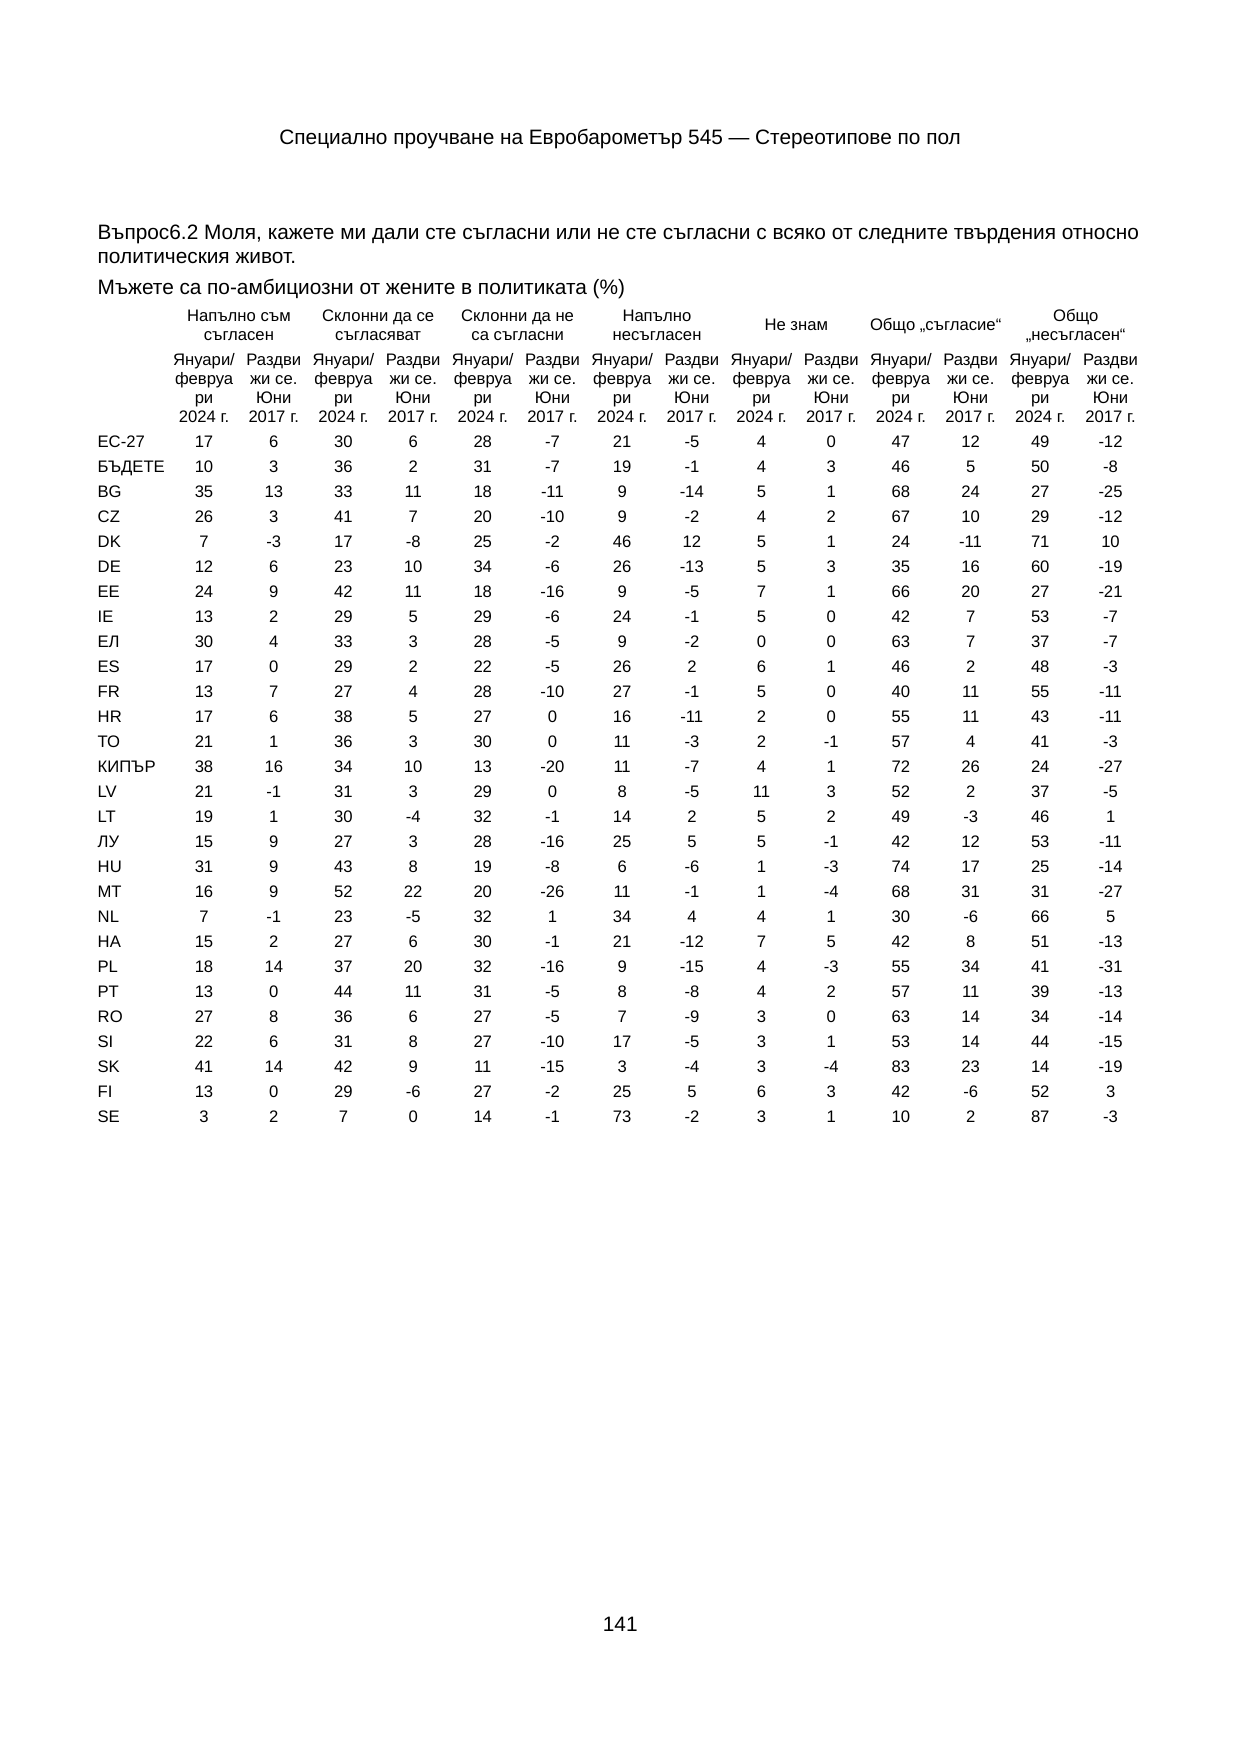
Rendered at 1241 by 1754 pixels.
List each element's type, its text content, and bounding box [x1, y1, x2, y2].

table_cell БЪДЕТЕ [95, 454, 169, 479]
table_cell -3 [1075, 729, 1146, 754]
table_cell 27 [587, 679, 657, 704]
table_cell 34 [587, 904, 657, 929]
table_cell MT [95, 879, 169, 904]
table_cell -1 [239, 779, 308, 804]
table_cell 0 [239, 654, 308, 679]
table_cell 8 [587, 779, 657, 804]
table_cell 7 [936, 629, 1005, 654]
table_cell 8 [587, 979, 657, 1004]
table_cell -1 [657, 454, 726, 479]
table_cell 5 [657, 1079, 726, 1104]
table_cell 46 [866, 454, 936, 479]
table_cell IE [95, 604, 169, 629]
table_cell 6 [587, 854, 657, 879]
table_cell BG [95, 479, 169, 504]
table_cell 7 [587, 1004, 657, 1029]
table_cell -11 [936, 529, 1005, 554]
table_cell -12 [1075, 504, 1146, 529]
table_cell 27 [448, 1079, 517, 1104]
table_cell 11 [378, 479, 448, 504]
table_cell Януари/февруари 2024 г. [587, 347, 657, 429]
table_cell 60 [1005, 554, 1075, 579]
table_cell -4 [657, 1054, 726, 1079]
table_cell 0 [796, 1004, 866, 1029]
table_cell 5 [726, 804, 796, 829]
table_cell -6 [518, 554, 587, 579]
table_cell 8 [378, 854, 448, 879]
table_cell Склонни да не са съгласни [448, 303, 587, 347]
table_cell 2 [657, 804, 726, 829]
table_cell 32 [448, 904, 517, 929]
table_cell 30 [866, 904, 936, 929]
table_cell 43 [308, 854, 378, 879]
table_cell 2 [239, 929, 308, 954]
table_cell 12 [169, 554, 239, 579]
table_cell 9 [587, 479, 657, 504]
table_cell 1 [1075, 804, 1146, 829]
table_cell 1 [796, 1029, 866, 1054]
table_cell 30 [448, 729, 517, 754]
table_cell 35 [866, 554, 936, 579]
table_cell 55 [866, 954, 936, 979]
table_cell 2 [936, 1104, 1005, 1129]
table_cell 3 [239, 454, 308, 479]
table_cell 13 [239, 479, 308, 504]
table_cell 32 [448, 954, 517, 979]
table_cell -6 [657, 854, 726, 879]
table_cell 42 [866, 1079, 936, 1104]
table_cell -7 [518, 454, 587, 479]
table_cell -12 [1075, 429, 1146, 454]
table_cell 5 [726, 829, 796, 854]
table_cell 0 [726, 629, 796, 654]
table_cell 34 [308, 754, 378, 779]
table_cell -11 [657, 704, 726, 729]
table_cell 4 [936, 729, 1005, 754]
table_cell 49 [1005, 429, 1075, 454]
table_cell -2 [657, 629, 726, 654]
table_cell 19 [169, 804, 239, 829]
table_cell -7 [1075, 604, 1146, 629]
table_cell -2 [518, 1079, 587, 1104]
table_cell 3 [726, 1104, 796, 1129]
table_cell 24 [866, 529, 936, 554]
table_cell 30 [308, 804, 378, 829]
table_cell -5 [1075, 779, 1146, 804]
table_cell 2 [796, 804, 866, 829]
table_cell 30 [169, 629, 239, 654]
table_cell FI [95, 1079, 169, 1104]
table_cell Раздвижи се. Юни 2017 г. [657, 347, 726, 429]
table_cell 29 [448, 604, 517, 629]
table_cell 57 [866, 979, 936, 1004]
table_cell -31 [1075, 954, 1146, 979]
table_cell 0 [796, 704, 866, 729]
table_cell -1 [518, 1104, 587, 1129]
table_cell 9 [587, 504, 657, 529]
table_cell 14 [239, 954, 308, 979]
table_cell 21 [169, 779, 239, 804]
table_cell 3 [726, 1029, 796, 1054]
table_cell -1 [657, 879, 726, 904]
table_cell Януари/февруари 2024 г. [866, 347, 936, 429]
table_cell 23 [308, 554, 378, 579]
table_cell 21 [587, 929, 657, 954]
table_cell -5 [657, 429, 726, 454]
table_cell Януари/февруари 2024 г. [169, 347, 239, 429]
table_cell ЕЛ [95, 629, 169, 654]
table_cell 27 [308, 929, 378, 954]
table_cell PL [95, 954, 169, 979]
table_cell -1 [796, 829, 866, 854]
table_cell ТО [95, 729, 169, 754]
table_cell КИПЪР [95, 754, 169, 779]
table_header Въпрос6.2 Моля, кажете ми дали сте съгласни или не сте съгласни с всяко от следните твърдения относно политическия живот. [95, 217, 1146, 270]
table_cell 5 [1075, 904, 1146, 929]
table_cell ЛУ [95, 829, 169, 854]
table_cell 25 [587, 1079, 657, 1104]
table_cell 2 [796, 979, 866, 1004]
table_cell 13 [169, 679, 239, 704]
table_cell -5 [657, 579, 726, 604]
table_cell HR [95, 704, 169, 729]
table_cell -14 [1075, 854, 1146, 879]
table_cell 24 [587, 604, 657, 629]
table_cell -1 [796, 729, 866, 754]
table_cell -5 [657, 1029, 726, 1054]
table_cell 27 [308, 679, 378, 704]
table_cell 17 [308, 529, 378, 554]
table_cell 57 [866, 729, 936, 754]
table_cell -14 [1075, 1004, 1146, 1029]
table_cell -8 [657, 979, 726, 1004]
table_cell 12 [936, 829, 1005, 854]
table_cell Общо „съгласие“ [866, 303, 1005, 347]
table_cell 8 [378, 1029, 448, 1054]
table_cell -15 [518, 1054, 587, 1079]
table_cell 11 [936, 679, 1005, 704]
table_cell 36 [308, 454, 378, 479]
table_cell 2 [796, 504, 866, 529]
table_cell 24 [169, 579, 239, 604]
table_cell 42 [866, 929, 936, 954]
table_cell 1 [239, 729, 308, 754]
table_cell Мъжете са по-амбициозни от жените в политиката (%) [95, 270, 1146, 303]
table_cell 38 [169, 754, 239, 779]
table_cell 5 [726, 604, 796, 629]
table_cell -9 [657, 1004, 726, 1029]
table_cell 0 [796, 429, 866, 454]
table_cell -3 [1075, 654, 1146, 679]
table_cell 6 [378, 429, 448, 454]
table_cell Раздвижи се. Юни 2017 г. [796, 347, 866, 429]
table_cell 31 [448, 979, 517, 1004]
table_cell LT [95, 804, 169, 829]
table_cell 7 [169, 904, 239, 929]
table_cell 63 [866, 1004, 936, 1029]
table_cell [95, 347, 169, 429]
table_cell Януари/февруари 2024 г. [726, 347, 796, 429]
table_cell 17 [169, 654, 239, 679]
table_cell -25 [1075, 479, 1146, 504]
table_cell 23 [308, 904, 378, 929]
table_cell 1 [796, 1104, 866, 1129]
table_cell 10 [866, 1104, 936, 1129]
table_cell 13 [169, 1079, 239, 1104]
table_cell 27 [308, 829, 378, 854]
table_cell 21 [169, 729, 239, 754]
table_cell ES [95, 654, 169, 679]
table_cell 14 [448, 1104, 517, 1129]
table_cell 19 [587, 454, 657, 479]
table_cell 26 [936, 754, 1005, 779]
table_cell 11 [587, 754, 657, 779]
table_cell 0 [518, 729, 587, 754]
table_cell 3 [796, 1079, 866, 1104]
table_cell -2 [518, 529, 587, 554]
table_cell 1 [796, 529, 866, 554]
table_cell 5 [726, 529, 796, 554]
table_cell Раздвижи се. Юни 2017 г. [239, 347, 308, 429]
table_cell 9 [239, 854, 308, 879]
table_cell 0 [796, 679, 866, 704]
table_cell 67 [866, 504, 936, 529]
table_cell 53 [866, 1029, 936, 1054]
table_cell 46 [1005, 804, 1075, 829]
table_cell -19 [1075, 554, 1146, 579]
table_cell 27 [1005, 479, 1075, 504]
table_cell Напълно несъгласен [587, 303, 726, 347]
table_cell 33 [308, 479, 378, 504]
table_cell -1 [518, 804, 587, 829]
table_cell 32 [448, 804, 517, 829]
table_cell 26 [169, 504, 239, 529]
table_cell 74 [866, 854, 936, 879]
table_cell 37 [1005, 629, 1075, 654]
table_cell -4 [796, 879, 866, 904]
table_cell 4 [726, 954, 796, 979]
table_cell 35 [169, 479, 239, 504]
table_cell 27 [448, 1004, 517, 1029]
table_cell 2 [936, 654, 1005, 679]
table_cell -2 [657, 504, 726, 529]
table_cell -27 [1075, 754, 1146, 779]
table_cell 28 [448, 629, 517, 654]
table_cell 1 [239, 804, 308, 829]
table_cell 14 [587, 804, 657, 829]
table_cell 72 [866, 754, 936, 779]
table_cell 0 [796, 629, 866, 654]
table_cell LV [95, 779, 169, 804]
table_cell 6 [726, 654, 796, 679]
table_cell 25 [448, 529, 517, 554]
table_cell -13 [1075, 979, 1146, 1004]
table_cell -1 [657, 679, 726, 704]
table_cell 22 [378, 879, 448, 904]
table_cell 11 [587, 729, 657, 754]
table_cell 2 [378, 454, 448, 479]
table_cell EE [95, 579, 169, 604]
table_cell 18 [448, 579, 517, 604]
table_cell -5 [518, 979, 587, 1004]
table_cell 10 [1075, 529, 1146, 554]
table_cell 4 [657, 904, 726, 929]
table_cell 4 [239, 629, 308, 654]
table_cell 30 [448, 929, 517, 954]
table_cell 11 [726, 779, 796, 804]
table_cell -16 [518, 829, 587, 854]
table_cell NL [95, 904, 169, 929]
table_cell 21 [587, 429, 657, 454]
table_cell -11 [1075, 704, 1146, 729]
table_cell -8 [1075, 454, 1146, 479]
table_cell 3 [796, 779, 866, 804]
table_cell 14 [936, 1004, 1005, 1029]
table_cell 20 [448, 504, 517, 529]
table_cell 3 [378, 629, 448, 654]
table_cell 1 [796, 479, 866, 504]
table_cell 31 [448, 454, 517, 479]
table_cell 17 [169, 429, 239, 454]
table_cell 71 [1005, 529, 1075, 554]
table_cell 14 [239, 1054, 308, 1079]
table_cell 52 [308, 879, 378, 904]
table_cell 0 [518, 779, 587, 804]
table_cell 49 [866, 804, 936, 829]
table_cell 5 [378, 704, 448, 729]
table_cell 16 [587, 704, 657, 729]
table_cell 6 [239, 554, 308, 579]
table_cell 7 [936, 604, 1005, 629]
table_cell 0 [239, 979, 308, 1004]
table_cell -6 [936, 1079, 1005, 1104]
table_cell 27 [169, 1004, 239, 1029]
table_cell 4 [378, 679, 448, 704]
table_cell 36 [308, 1004, 378, 1029]
table_cell 16 [169, 879, 239, 904]
table_cell -1 [657, 604, 726, 629]
table_cell 4 [726, 504, 796, 529]
table_cell 31 [936, 879, 1005, 904]
table_cell -7 [657, 754, 726, 779]
table_cell 3 [169, 1104, 239, 1129]
table_cell 9 [239, 829, 308, 854]
table_cell 42 [308, 579, 378, 604]
table_cell -3 [1075, 1104, 1146, 1129]
table_cell 0 [796, 604, 866, 629]
table_cell 5 [726, 554, 796, 579]
table_cell 24 [936, 479, 1005, 504]
table_cell 31 [1005, 879, 1075, 904]
table_cell 28 [448, 679, 517, 704]
table_cell 66 [866, 579, 936, 604]
table_cell -6 [518, 604, 587, 629]
table_cell 29 [308, 604, 378, 629]
table_cell 11 [936, 979, 1005, 1004]
table_cell 3 [378, 829, 448, 854]
table_cell -3 [796, 954, 866, 979]
table_cell 42 [866, 829, 936, 854]
table_cell -8 [378, 529, 448, 554]
table_cell 41 [1005, 729, 1075, 754]
table_cell 8 [239, 1004, 308, 1029]
table_cell 1 [796, 754, 866, 779]
table_cell 19 [448, 854, 517, 879]
table_cell 26 [587, 654, 657, 679]
table_cell 16 [936, 554, 1005, 579]
table_cell Януари/февруари 2024 г. [308, 347, 378, 429]
table_cell 53 [1005, 829, 1075, 854]
table_cell 55 [1005, 679, 1075, 704]
table_cell 11 [378, 579, 448, 604]
table_cell 2 [657, 654, 726, 679]
table_cell -6 [936, 904, 1005, 929]
table_cell Раздвижи се. Юни 2017 г. [518, 347, 587, 429]
table_cell -3 [239, 529, 308, 554]
table_cell 9 [587, 954, 657, 979]
table_cell 38 [308, 704, 378, 729]
table_cell 3 [726, 1004, 796, 1029]
table_cell -10 [518, 1029, 587, 1054]
table_cell 20 [448, 879, 517, 904]
table_cell 43 [1005, 704, 1075, 729]
table_cell 0 [239, 1079, 308, 1104]
table_cell 25 [1005, 854, 1075, 879]
table_cell -2 [657, 1104, 726, 1129]
table_cell 52 [1005, 1079, 1075, 1104]
table_cell 9 [239, 879, 308, 904]
table_cell -14 [657, 479, 726, 504]
table_cell 36 [308, 729, 378, 754]
table_cell -16 [518, 954, 587, 979]
table_cell -27 [1075, 879, 1146, 904]
table_cell 1 [518, 904, 587, 929]
table_cell 8 [936, 929, 1005, 954]
table_cell 0 [378, 1104, 448, 1129]
table_cell 87 [1005, 1104, 1075, 1129]
table_cell SI [95, 1029, 169, 1054]
table_cell 3 [1075, 1079, 1146, 1104]
table_cell -8 [518, 854, 587, 879]
table_cell -13 [1075, 929, 1146, 954]
table_cell 7 [308, 1104, 378, 1129]
table_cell -13 [657, 554, 726, 579]
table_cell Общо „несъгласен“ [1005, 303, 1146, 347]
table_cell 9 [587, 629, 657, 654]
table_cell НА [95, 929, 169, 954]
table_cell -5 [518, 629, 587, 654]
table_cell 2 [239, 1104, 308, 1129]
table_cell HU [95, 854, 169, 879]
table_cell 4 [726, 429, 796, 454]
table_cell 2 [726, 704, 796, 729]
table_cell 9 [378, 1054, 448, 1079]
table_cell 5 [726, 679, 796, 704]
table_cell 7 [378, 504, 448, 529]
table_cell -7 [518, 429, 587, 454]
table_cell -5 [657, 779, 726, 804]
table_cell 13 [169, 979, 239, 1004]
table_cell 44 [308, 979, 378, 1004]
table_cell Склонни да се съгласяват [308, 303, 448, 347]
table_cell 41 [169, 1054, 239, 1079]
table_cell -4 [378, 804, 448, 829]
table_cell 29 [448, 779, 517, 804]
table_cell 28 [448, 429, 517, 454]
table_cell 51 [1005, 929, 1075, 954]
table_cell 34 [1005, 1004, 1075, 1029]
table_cell PT [95, 979, 169, 1004]
table_cell 37 [1005, 779, 1075, 804]
table_cell 4 [726, 979, 796, 1004]
table_cell 27 [448, 704, 517, 729]
table_cell -1 [239, 904, 308, 929]
table_cell 40 [866, 679, 936, 704]
table_cell 30 [308, 429, 378, 454]
table_cell -10 [518, 679, 587, 704]
table_cell 1 [726, 854, 796, 879]
table_cell 20 [936, 579, 1005, 604]
table_cell Не знам [726, 303, 866, 347]
table_cell -15 [1075, 1029, 1146, 1054]
table_cell 42 [866, 604, 936, 629]
table_cell 2 [378, 654, 448, 679]
table_cell 48 [1005, 654, 1075, 679]
table_cell 11 [448, 1054, 517, 1079]
table_cell 3 [378, 729, 448, 754]
table_cell 14 [936, 1029, 1005, 1054]
table_cell 50 [1005, 454, 1075, 479]
table_cell -3 [936, 804, 1005, 829]
table_cell 31 [169, 854, 239, 879]
table_cell [95, 303, 169, 347]
table_cell 55 [866, 704, 936, 729]
table_cell 9 [587, 579, 657, 604]
table_cell 7 [726, 579, 796, 604]
table_cell 1 [726, 879, 796, 904]
table_cell 17 [936, 854, 1005, 879]
table_cell 22 [169, 1029, 239, 1054]
table_cell ЕС-27 [95, 429, 169, 454]
table_cell -3 [796, 854, 866, 879]
table_cell -4 [796, 1054, 866, 1079]
table_cell 12 [657, 529, 726, 554]
table_cell Раздвижи се. Юни 2017 г. [378, 347, 448, 429]
table_cell 17 [169, 704, 239, 729]
table_cell -15 [657, 954, 726, 979]
table_cell 10 [936, 504, 1005, 529]
table_cell 53 [1005, 604, 1075, 629]
table_cell 7 [169, 529, 239, 554]
table_cell 22 [448, 654, 517, 679]
table_cell 4 [726, 454, 796, 479]
table_cell -21 [1075, 579, 1146, 604]
table_cell 3 [796, 554, 866, 579]
table_cell Раздвижи се. Юни 2017 г. [1075, 347, 1146, 429]
table_cell 13 [448, 754, 517, 779]
table_cell 11 [587, 879, 657, 904]
table_cell 13 [169, 604, 239, 629]
table_cell Раздвижи се. Юни 2017 г. [936, 347, 1005, 429]
table_cell -6 [378, 1079, 448, 1104]
table_cell 41 [308, 504, 378, 529]
table_cell 5 [378, 604, 448, 629]
table_cell 52 [866, 779, 936, 804]
table_cell -5 [518, 1004, 587, 1029]
table_cell 6 [239, 1029, 308, 1054]
table_cell 2 [726, 729, 796, 754]
table_cell 15 [169, 929, 239, 954]
table_cell 3 [796, 454, 866, 479]
table_cell 6 [378, 929, 448, 954]
table_cell -11 [1075, 679, 1146, 704]
table_cell DK [95, 529, 169, 554]
table_cell 15 [169, 829, 239, 854]
table_cell -10 [518, 504, 587, 529]
table_cell 27 [1005, 579, 1075, 604]
table_cell 16 [239, 754, 308, 779]
table_cell 7 [239, 679, 308, 704]
table_cell 6 [239, 429, 308, 454]
table_cell Януари/февруари 2024 г. [448, 347, 517, 429]
table_cell 1 [796, 654, 866, 679]
table_cell -11 [518, 479, 587, 504]
table_cell 3 [378, 779, 448, 804]
table_cell 27 [448, 1029, 517, 1054]
table_cell 31 [308, 1029, 378, 1054]
table_cell 10 [378, 554, 448, 579]
table_cell 6 [239, 704, 308, 729]
table_cell -19 [1075, 1054, 1146, 1079]
table_cell 18 [448, 479, 517, 504]
table_cell -3 [657, 729, 726, 754]
table_cell RO [95, 1004, 169, 1029]
table_cell -5 [378, 904, 448, 929]
table_cell 12 [936, 429, 1005, 454]
table_cell 20 [378, 954, 448, 979]
table_cell 3 [726, 1054, 796, 1079]
table_cell 5 [657, 829, 726, 854]
table_cell 26 [587, 554, 657, 579]
table_cell 31 [308, 779, 378, 804]
table_cell 4 [726, 754, 796, 779]
table_cell 9 [239, 579, 308, 604]
table_cell 11 [378, 979, 448, 1004]
table_cell 10 [378, 754, 448, 779]
table_cell 2 [936, 779, 1005, 804]
table_cell 6 [378, 1004, 448, 1029]
table_cell 14 [1005, 1054, 1075, 1079]
table_cell 17 [587, 1029, 657, 1054]
table_cell SK [95, 1054, 169, 1079]
table_cell 34 [936, 954, 1005, 979]
table_cell 5 [726, 479, 796, 504]
table_cell 33 [308, 629, 378, 654]
table_cell -5 [518, 654, 587, 679]
table_cell 41 [1005, 954, 1075, 979]
table_cell 29 [308, 1079, 378, 1104]
table_cell -12 [657, 929, 726, 954]
table_cell 2 [239, 604, 308, 629]
table_cell 11 [936, 704, 1005, 729]
table_cell 23 [936, 1054, 1005, 1079]
table_cell 3 [239, 504, 308, 529]
table_cell -1 [518, 929, 587, 954]
table_cell 63 [866, 629, 936, 654]
table_cell 4 [726, 904, 796, 929]
table_cell 24 [1005, 754, 1075, 779]
table_cell 44 [1005, 1029, 1075, 1054]
table_cell 5 [796, 929, 866, 954]
table_cell 29 [1005, 504, 1075, 529]
table_cell 46 [866, 654, 936, 679]
table_cell 47 [866, 429, 936, 454]
table_cell 6 [726, 1079, 796, 1104]
table_cell 28 [448, 829, 517, 854]
table_cell 83 [866, 1054, 936, 1079]
table_cell 1 [796, 579, 866, 604]
table_cell 68 [866, 479, 936, 504]
table_cell 37 [308, 954, 378, 979]
table_cell 5 [936, 454, 1005, 479]
table_cell 3 [587, 1054, 657, 1079]
table_cell -11 [1075, 829, 1146, 854]
table_cell 68 [866, 879, 936, 904]
table_cell DE [95, 554, 169, 579]
table_cell 0 [518, 704, 587, 729]
table_cell FR [95, 679, 169, 704]
table_cell Януари/февруари 2024 г. [1005, 347, 1075, 429]
table_cell -7 [1075, 629, 1146, 654]
table_cell 1 [796, 904, 866, 929]
table_cell 29 [308, 654, 378, 679]
table_cell CZ [95, 504, 169, 529]
table_cell -26 [518, 879, 587, 904]
table_cell 10 [169, 454, 239, 479]
table_cell 73 [587, 1104, 657, 1129]
table_cell -16 [518, 579, 587, 604]
table_cell 39 [1005, 979, 1075, 1004]
table_cell -20 [518, 754, 587, 779]
table_cell 34 [448, 554, 517, 579]
table_cell 66 [1005, 904, 1075, 929]
table_cell 46 [587, 529, 657, 554]
table_cell 42 [308, 1054, 378, 1079]
table_cell SE [95, 1104, 169, 1129]
table_cell 7 [726, 929, 796, 954]
table_cell Напълно съм съгласен [169, 303, 308, 347]
table_cell 25 [587, 829, 657, 854]
table_cell 18 [169, 954, 239, 979]
